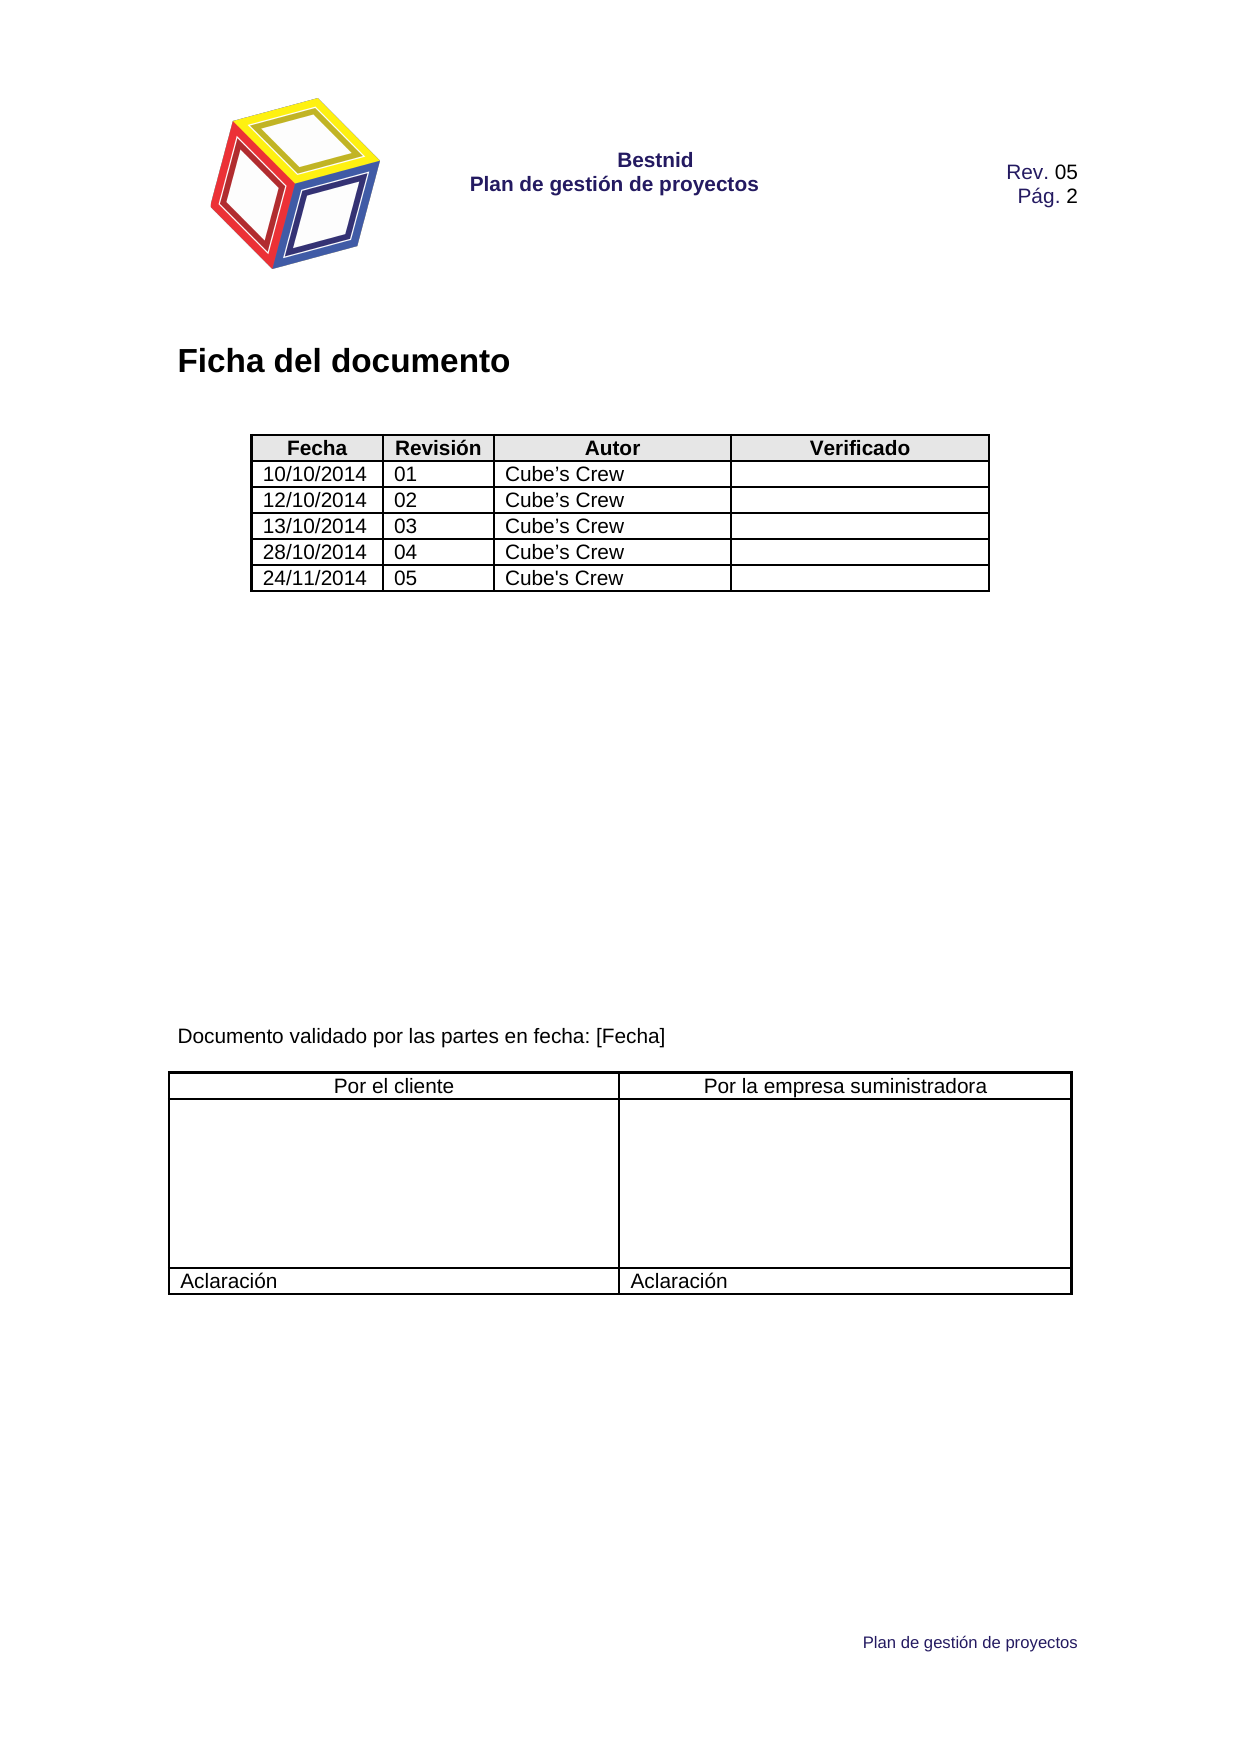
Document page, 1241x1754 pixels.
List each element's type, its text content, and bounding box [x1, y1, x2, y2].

table_cell [732, 566, 988, 590]
picture [210, 98, 380, 269]
table_cell [732, 514, 988, 538]
table_cell [732, 488, 988, 512]
table_cell [732, 462, 988, 486]
table_cell 01 [384, 462, 493, 486]
table_header Revisión [384, 436, 493, 460]
table_cell Cube’s Crew [495, 488, 730, 512]
table_cell Cube's Crew [495, 566, 730, 590]
table_header Por el cliente [170, 1074, 618, 1097]
table_cell 10/10/2014 [253, 462, 382, 486]
table_cell Cube’s Crew [495, 540, 730, 564]
table_cell Aclaración [170, 1269, 618, 1293]
table_header Fecha [253, 436, 382, 460]
table_cell 04 [384, 540, 493, 564]
table_cell [170, 1100, 618, 1267]
table_cell 24/11/2014 [253, 566, 382, 590]
table_cell Cube’s Crew [495, 514, 730, 538]
table_cell 12/10/2014 [253, 488, 382, 512]
table_cell 05 [384, 566, 493, 590]
text Documento validado por las partes en fecha: [Fecha] [177, 1023, 1063, 1047]
table_cell 03 [384, 514, 493, 538]
table_cell 13/10/2014 [253, 514, 382, 538]
table_header Verificado [732, 436, 988, 460]
table_header Por la empresa suministradora [620, 1074, 1070, 1097]
table_header Autor [495, 436, 730, 460]
table_cell 02 [384, 488, 493, 512]
table_cell Cube’s Crew [495, 462, 730, 486]
table_cell [620, 1100, 1070, 1267]
table_cell 28/10/2014 [253, 540, 382, 564]
table_cell [732, 540, 988, 564]
table_cell Aclaración [620, 1269, 1070, 1293]
text Ficha del documento [177, 341, 1063, 380]
